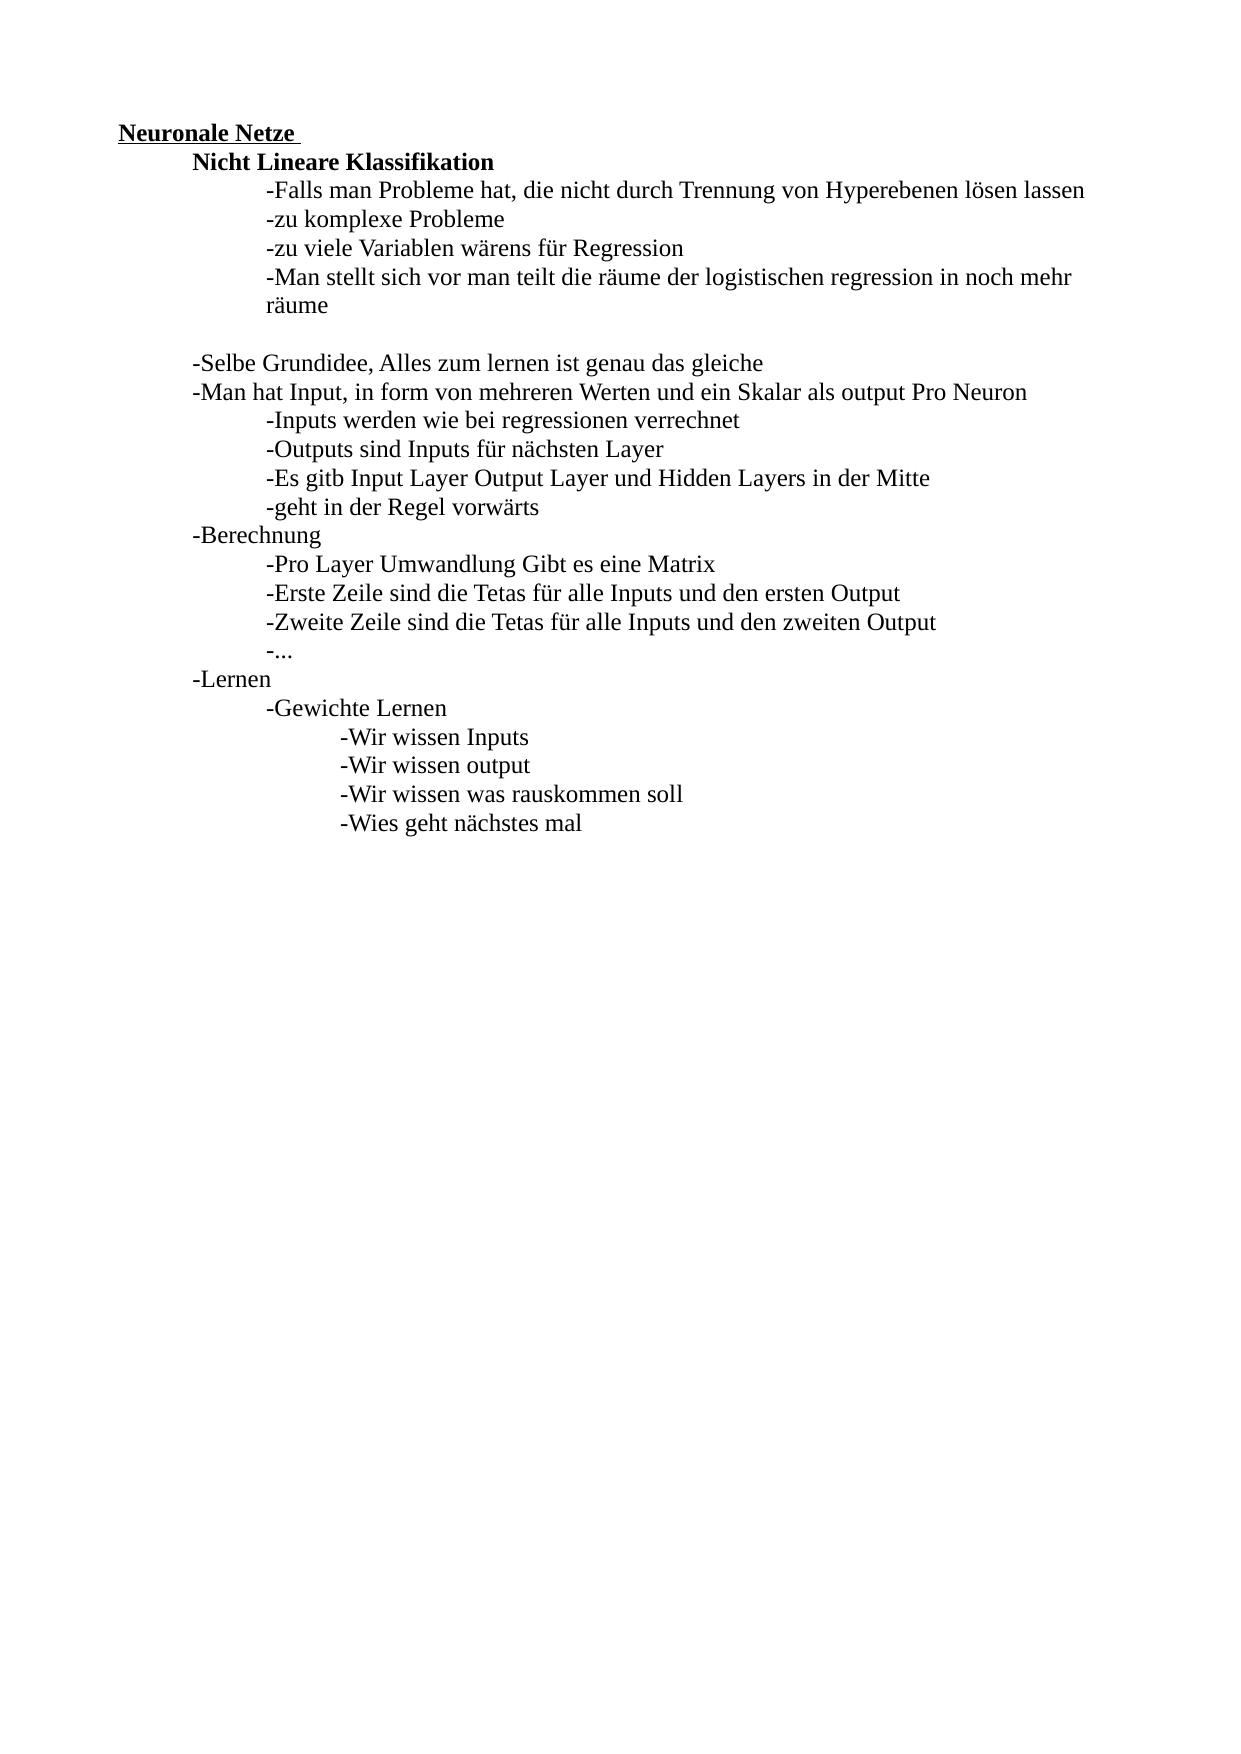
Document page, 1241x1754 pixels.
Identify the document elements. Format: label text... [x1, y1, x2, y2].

text -Lernen [118, 664, 1122, 693]
text -Es gitb Input Layer Output Layer und Hidden Layers in der Mitte [118, 463, 1122, 492]
text -Zweite Zeile sind die Tetas für alle Inputs und den zweiten Output [118, 607, 1122, 636]
text -... [118, 636, 1122, 664]
text -geht in der Regel vorwärts [118, 492, 1122, 521]
text -Wir wissen was rauskommen soll [118, 779, 1122, 808]
text -Selbe Grundidee, Alles zum lernen ist genau das gleiche [118, 348, 1122, 377]
text -zu viele Variablen wärens für Regression [118, 233, 1122, 262]
text -Man stellt sich vor man teilt die räume der logistischen regression in noch mehr räume [118, 262, 1122, 319]
text -Man hat Input, in form von mehreren Werten und ein Skalar als output Pro Neuron [118, 377, 1122, 406]
text -Inputs werden wie bei regressionen verrechnet [118, 406, 1122, 434]
text -Wir wissen output [118, 751, 1122, 779]
text -Falls man Probleme hat, die nicht durch Trennung von Hyperebenen lösen lassen [118, 176, 1122, 204]
text -Wies geht nächstes mal [118, 808, 1122, 837]
text Nicht Lineare Klassifikation [118, 147, 1122, 176]
text -Wir wissen Inputs [118, 722, 1122, 751]
text -Erste Zeile sind die Tetas für alle Inputs und den ersten Output [118, 578, 1122, 607]
text -Berechnung [118, 521, 1122, 549]
text Neuronale Netze [118, 118, 1122, 147]
text -zu komplexe Probleme [118, 204, 1122, 233]
text -Pro Layer Umwandlung Gibt es eine Matrix [118, 549, 1122, 578]
text -Outputs sind Inputs für nächsten Layer [118, 434, 1122, 463]
text -Gewichte Lernen [118, 693, 1122, 722]
